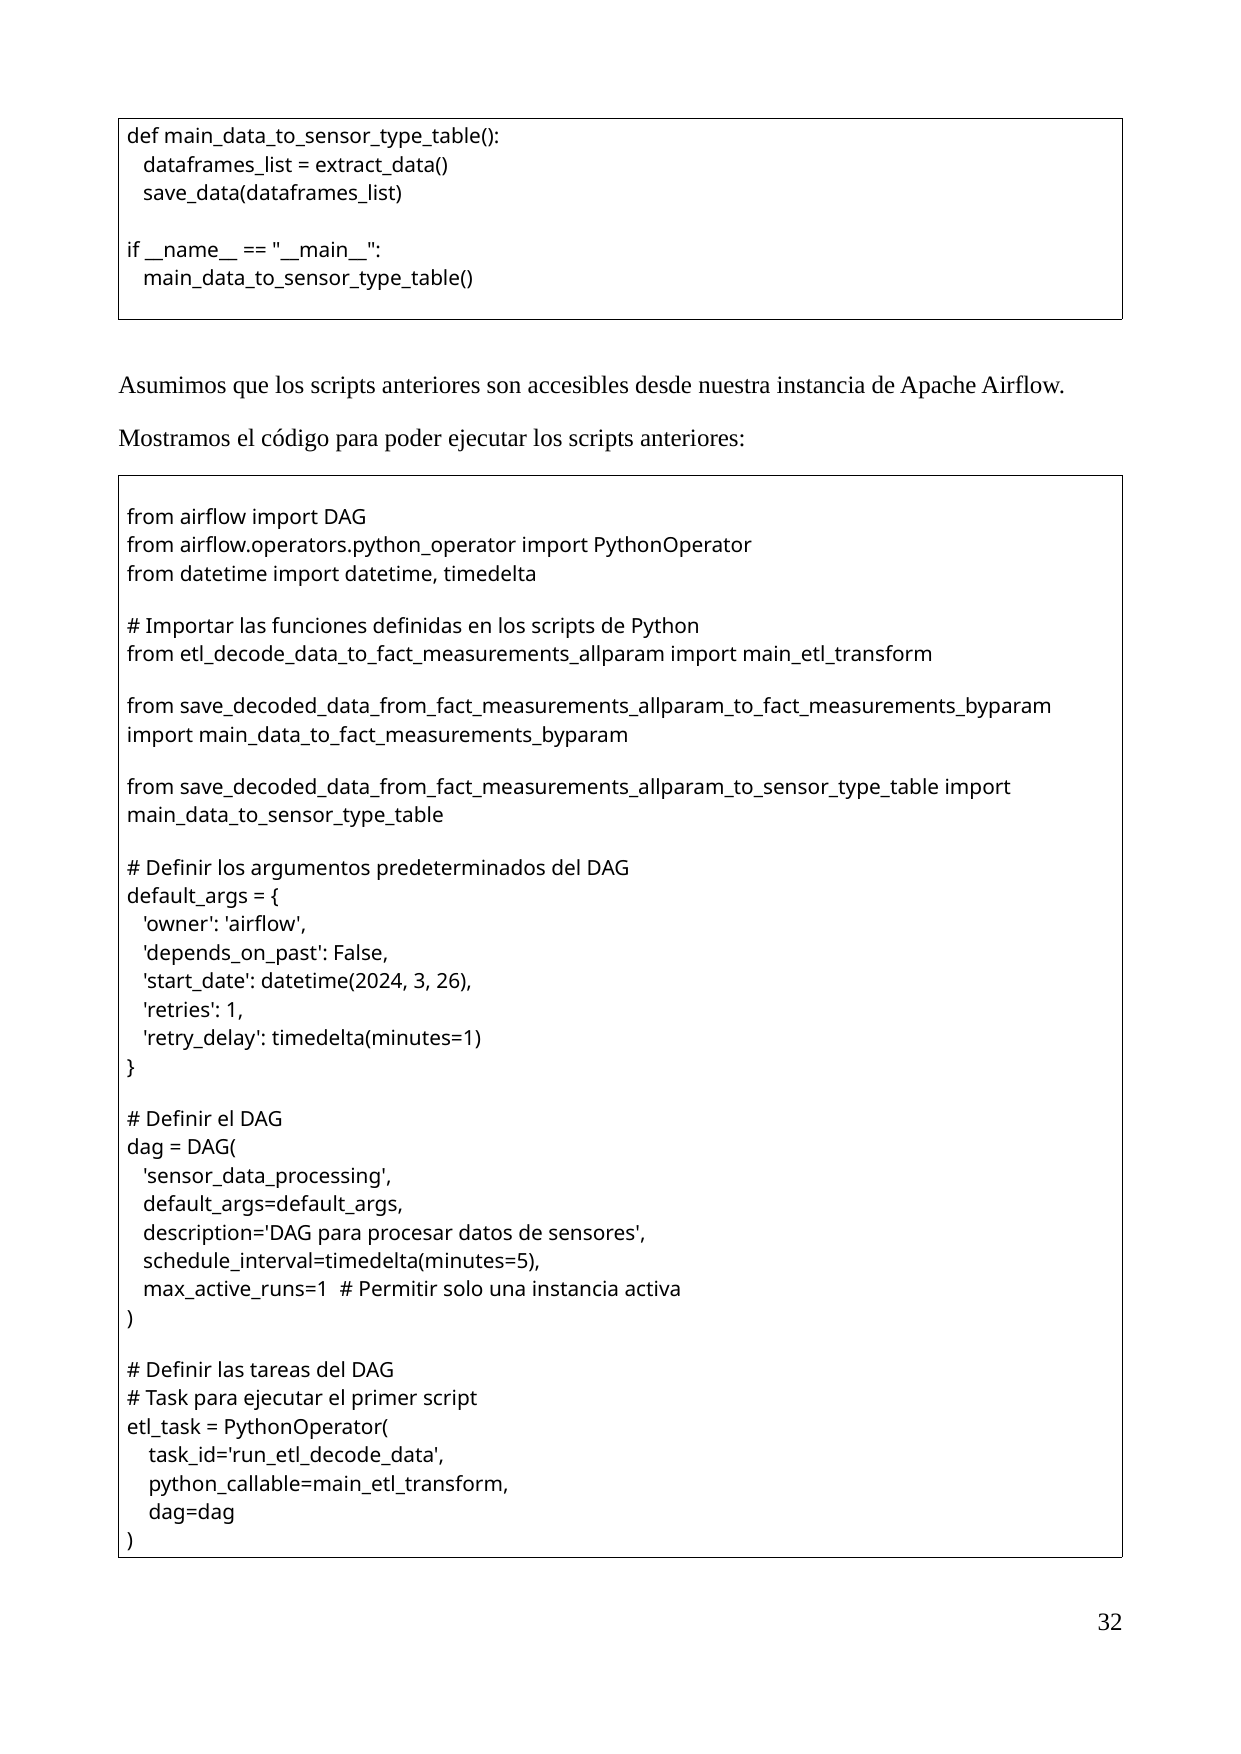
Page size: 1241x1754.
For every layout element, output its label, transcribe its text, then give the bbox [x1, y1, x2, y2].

text # Definir las tareas del DAG [119, 1352, 1122, 1380]
text 'depends_on_past': False, [119, 935, 1122, 963]
text from airflow.operators.python_operator import PythonOperator [119, 527, 1122, 556]
text from etl_decode_data_to_fact_measurements_allparam import main_etl_transform [119, 636, 1122, 668]
text dataframes_list = extract_data() [119, 147, 1122, 175]
text ) [119, 1300, 1122, 1331]
text save_data(dataframes_list) [119, 175, 1122, 207]
text ) [119, 1522, 1122, 1557]
text python_callable=main_etl_transform, [119, 1466, 1122, 1494]
text task_id='run_etl_decode_data', [119, 1437, 1122, 1466]
text 'retry_delay': timedelta(minutes=1) [119, 1020, 1122, 1049]
text dag=dag [119, 1494, 1122, 1522]
text # Task para ejecutar el primer script [119, 1380, 1122, 1409]
text from datetime import datetime, timedelta [119, 556, 1122, 587]
text # Definir el DAG [119, 1101, 1122, 1129]
text # Definir los argumentos predeterminados del DAG [119, 849, 1122, 878]
text dag = DAG( [119, 1129, 1122, 1158]
text max_active_runs=1 # Permitir solo una instancia activa [119, 1271, 1122, 1300]
text Mostramos el código para poder ejecutar los scripts anteriores: [118, 423, 1122, 452]
text # Importar las funciones definidas en los scripts de Python [119, 608, 1122, 636]
text Asumimos que los scripts anteriores son accesibles desde nuestra instancia de Apache Airflow. [118, 371, 1122, 399]
text from save_decoded_data_from_fact_measurements_allparam_to_sensor_type_table import [119, 769, 1122, 797]
text def main_data_to_sensor_type_table(): [119, 119, 1122, 147]
text 'start_date': datetime(2024, 3, 26), [119, 963, 1122, 992]
text import main_data_to_fact_measurements_byparam [119, 717, 1122, 748]
text from airflow import DAG [119, 499, 1122, 527]
text description='DAG para procesar datos de sensores', [119, 1214, 1122, 1243]
text 'sensor_data_processing', [119, 1158, 1122, 1186]
text if __name__ == "__main__": [119, 232, 1122, 260]
text default_args = { [119, 878, 1122, 906]
text default_args=default_args, [119, 1186, 1122, 1214]
text from save_decoded_data_from_fact_measurements_allparam_to_fact_measurements_byparam [119, 688, 1122, 717]
text } [119, 1049, 1122, 1080]
text schedule_interval=timedelta(minutes=5), [119, 1243, 1122, 1271]
text main_data_to_sensor_type_table() [119, 260, 1122, 292]
text etl_task = PythonOperator( [119, 1409, 1122, 1437]
text 'retries': 1, [119, 992, 1122, 1020]
text 'owner': 'airflow', [119, 906, 1122, 935]
text main_data_to_sensor_type_table [119, 797, 1122, 829]
